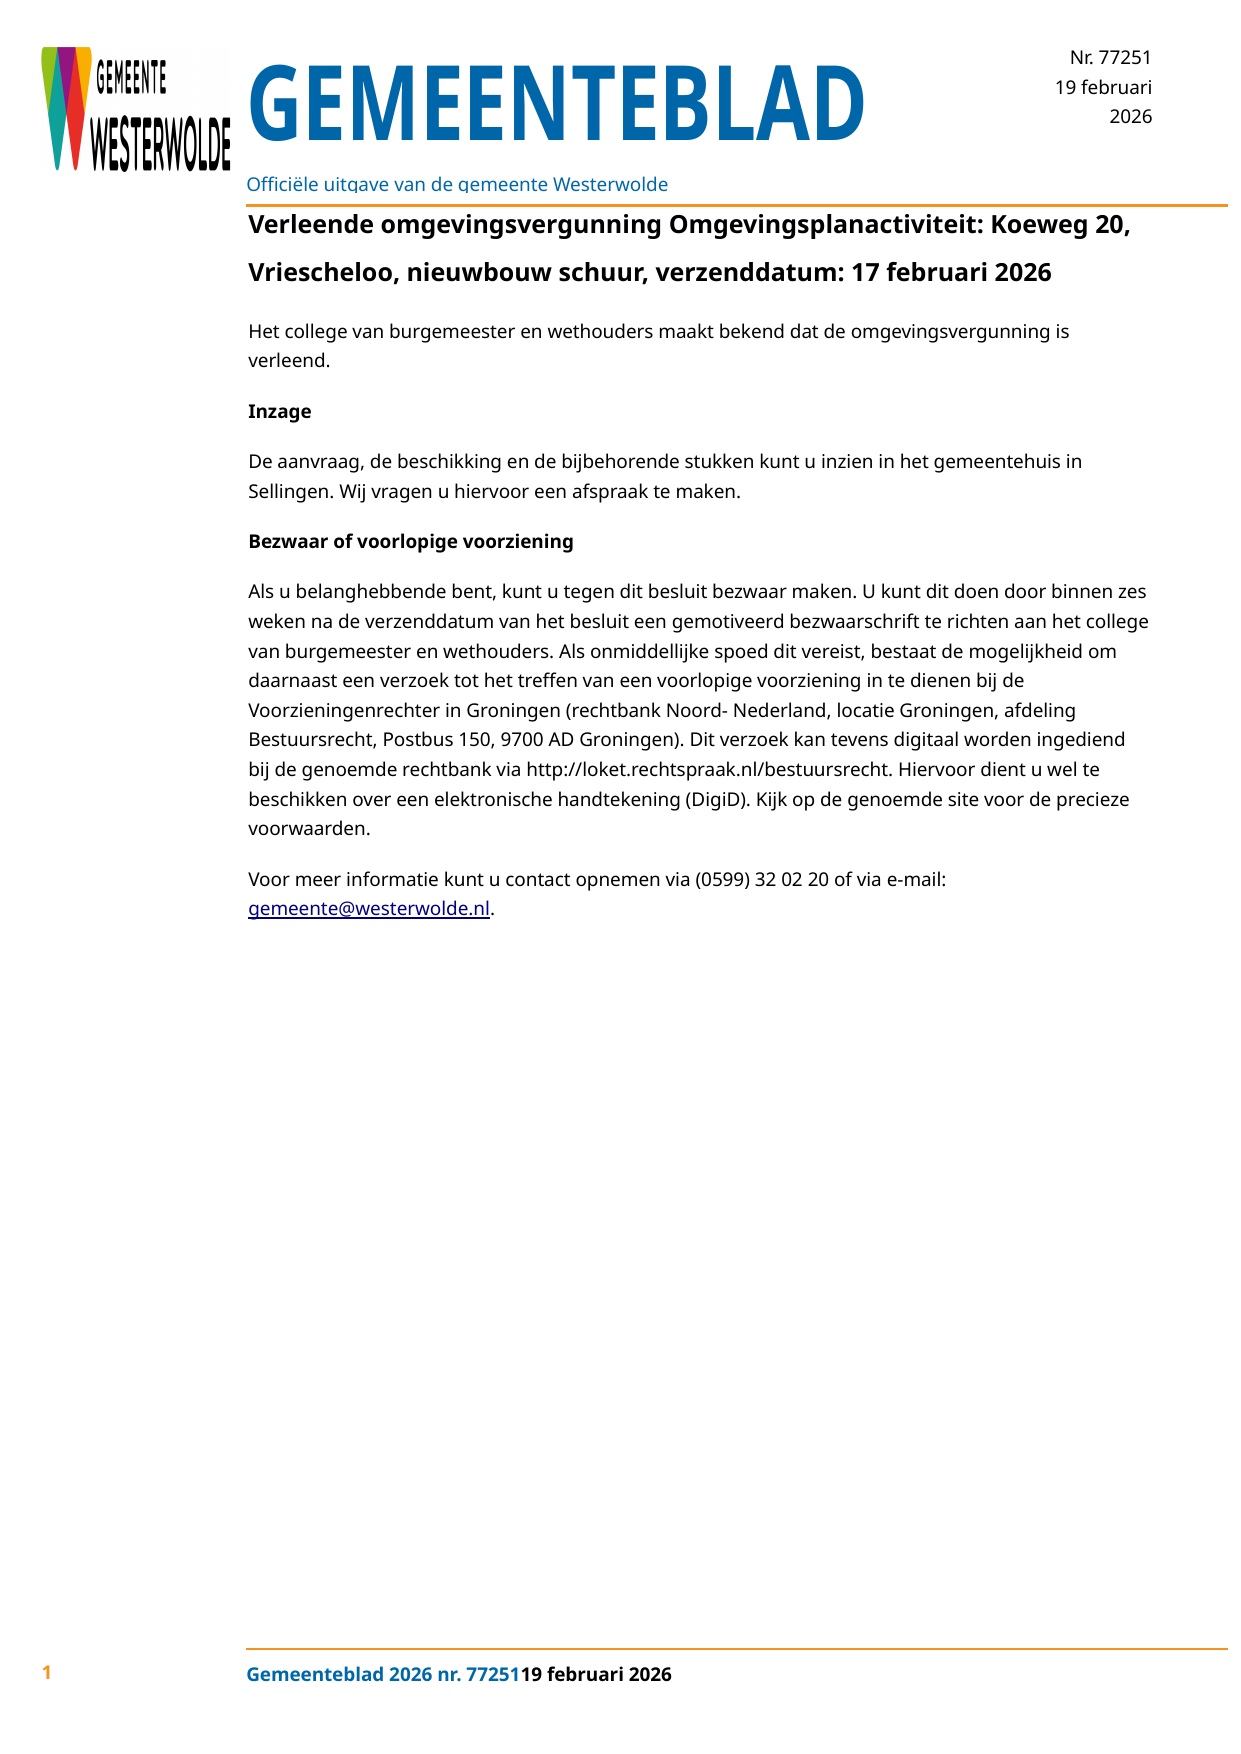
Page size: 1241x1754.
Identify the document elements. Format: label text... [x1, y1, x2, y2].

text Voor meer informatie kunt u contact opnemen via (0599) 32 02 20 of via e-mail: gemeente@westerwolde.nl. [248, 866, 1152, 921]
text Verleende omgevingsvergunning Omgevingsplanactiviteit: Koeweg 20, Vriescheloo, nieuwbouw schuur, verzenddatum: 17 februari 2026 [248, 207, 1152, 288]
text De aanvraag, de beschikking en de bijbehorende stukken kunt u inzien in het gemeentehuis in Sellingen. Wij vragen u hiervoor een afspraak te maken. [248, 448, 1152, 504]
text Het college van burgemeester en wethouders maakt bekend dat de omgevingsvergunning is verleend. [248, 318, 1152, 373]
picture [41, 47, 231, 172]
text Als u belanghebbende bent, kunt u tegen dit besluit bezwaar maken. U kunt dit doen door binnen zes weken na de verzenddatum van het besluit een gemotiveerd bezwaarschrift te richten aan het college van burgemeester en wethouders. Als onmiddellijke spoed dit vereist, bestaat de mogelijkheid om daarnaast een verzoek tot het treffen van een voorlopige voorziening in te dienen bij de Voorzieningenrechter in Groningen (rechtbank Noord- Nederland, locatie Groningen, afdeling Bestuursrecht, Postbus 150, 9700 AD Groningen). Dit verzoek kan tevens digitaal worden ingediend bij de genoemde rechtbank via http://loket.rechtspraak.nl/bestuursrecht. Hiervoor dient u wel te beschikken over een elektronische handtekening (DigiD). Kijk op de genoemde site voor de precieze voorwaarden. [248, 579, 1152, 841]
text Inzage [248, 398, 1152, 424]
text Bezwaar of voorlopige voorziening [248, 528, 1152, 554]
